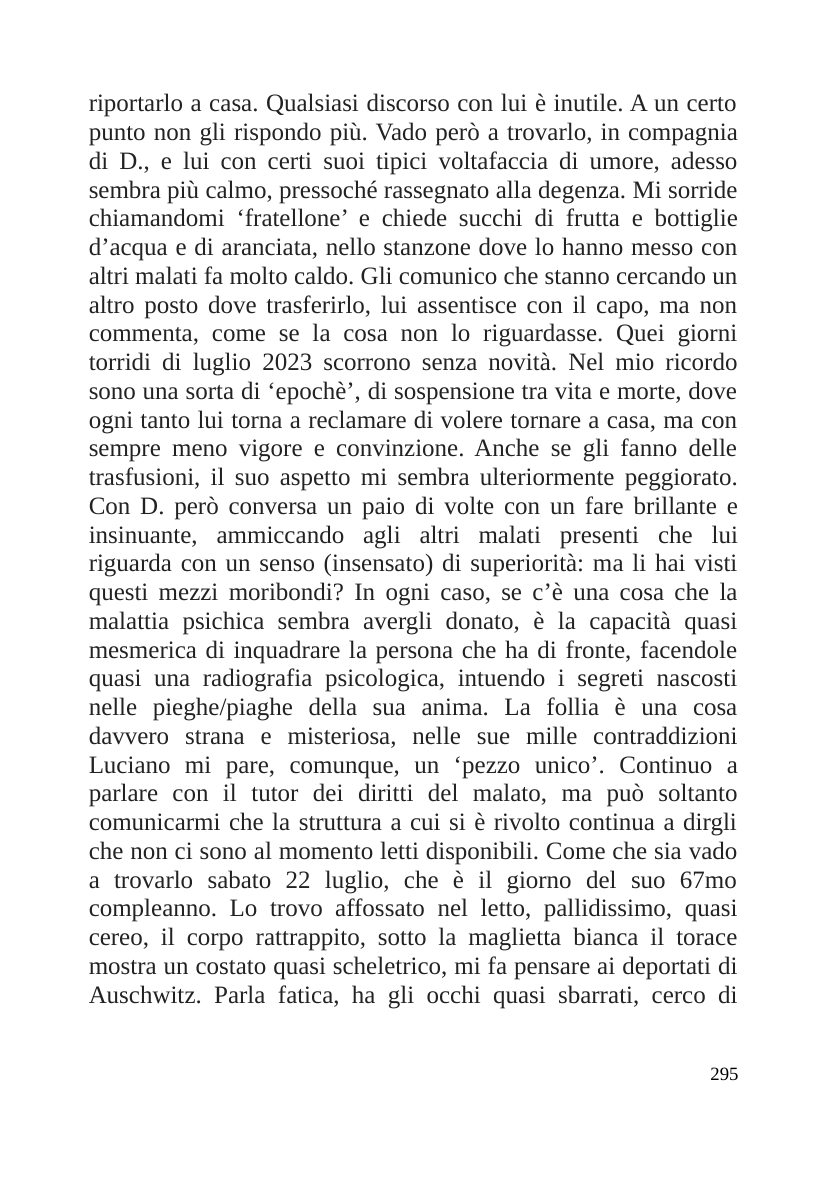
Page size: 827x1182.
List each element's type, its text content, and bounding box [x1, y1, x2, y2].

text riportarlo a casa. Qualsiasi discorso con lui è inutile. A un certo punto non gli rispondo più. Vado però a trovarlo, in compagnia di D., e lui con certi suoi tipici voltafaccia di umore, adesso sembra più calmo, pressoché rassegnato alla degenza. Mi sorride chiamandomi ‘fratellone’ e chiede succhi di frutta e bottiglie d’acqua e di aranciata, nello stanzone dove lo hanno messo con altri malati fa molto caldo. Gli comunico che stanno cercando un altro posto dove trasferirlo, lui assentisce con il capo, ma non commenta, come se la cosa non lo riguardasse. Quei giorni torridi di luglio 2023 scorrono senza novità. Nel mio ricordo sono una sorta di ‘epochè’, di sospensione tra vita e morte, dove ogni tanto lui torna a reclamare di volere tornare a casa, ma con sempre meno vigore e convinzione. Anche se gli fanno delle trasfusioni, il suo aspetto mi sembra ulteriormente peggiorato. Con D. però conversa un paio di volte con un fare brillante e insinuante, ammiccando agli altri malati presenti che lui riguarda con un senso (insensato) di superiorità: ma li hai visti questi mezzi moribondi? In ogni caso, se c’è una cosa che la malattia psichica sembra avergli donato, è la capacità quasi mesmerica di inquadrare la persona che ha di fronte, facendole quasi una radiografia psicologica, intuendo i segreti nascosti nelle pieghe/piaghe della sua anima. La follia è una cosa davvero strana e misteriosa, nelle sue mille contraddizioni Luciano mi pare, comunque, un ‘pezzo unico’. Continuo a parlare con il tutor dei diritti del malato, ma può soltanto comunicarmi che la struttura a cui si è rivolto continua a dirgli che non ci sono al momento letti disponibili. Come che sia vado a trovarlo sabato 22 luglio, che è il giorno del suo 67mo compleanno. Lo trovo affossato nel letto, pallidissimo, quasi cereo, il corpo rattrappito, sotto la maglietta bianca il torace mostra un costato quasi scheletrico, mi fa pensare ai deportati di Auschwitz. Parla fatica, ha gli occhi quasi sbarrati, cerco di [88, 88, 738, 1008]
